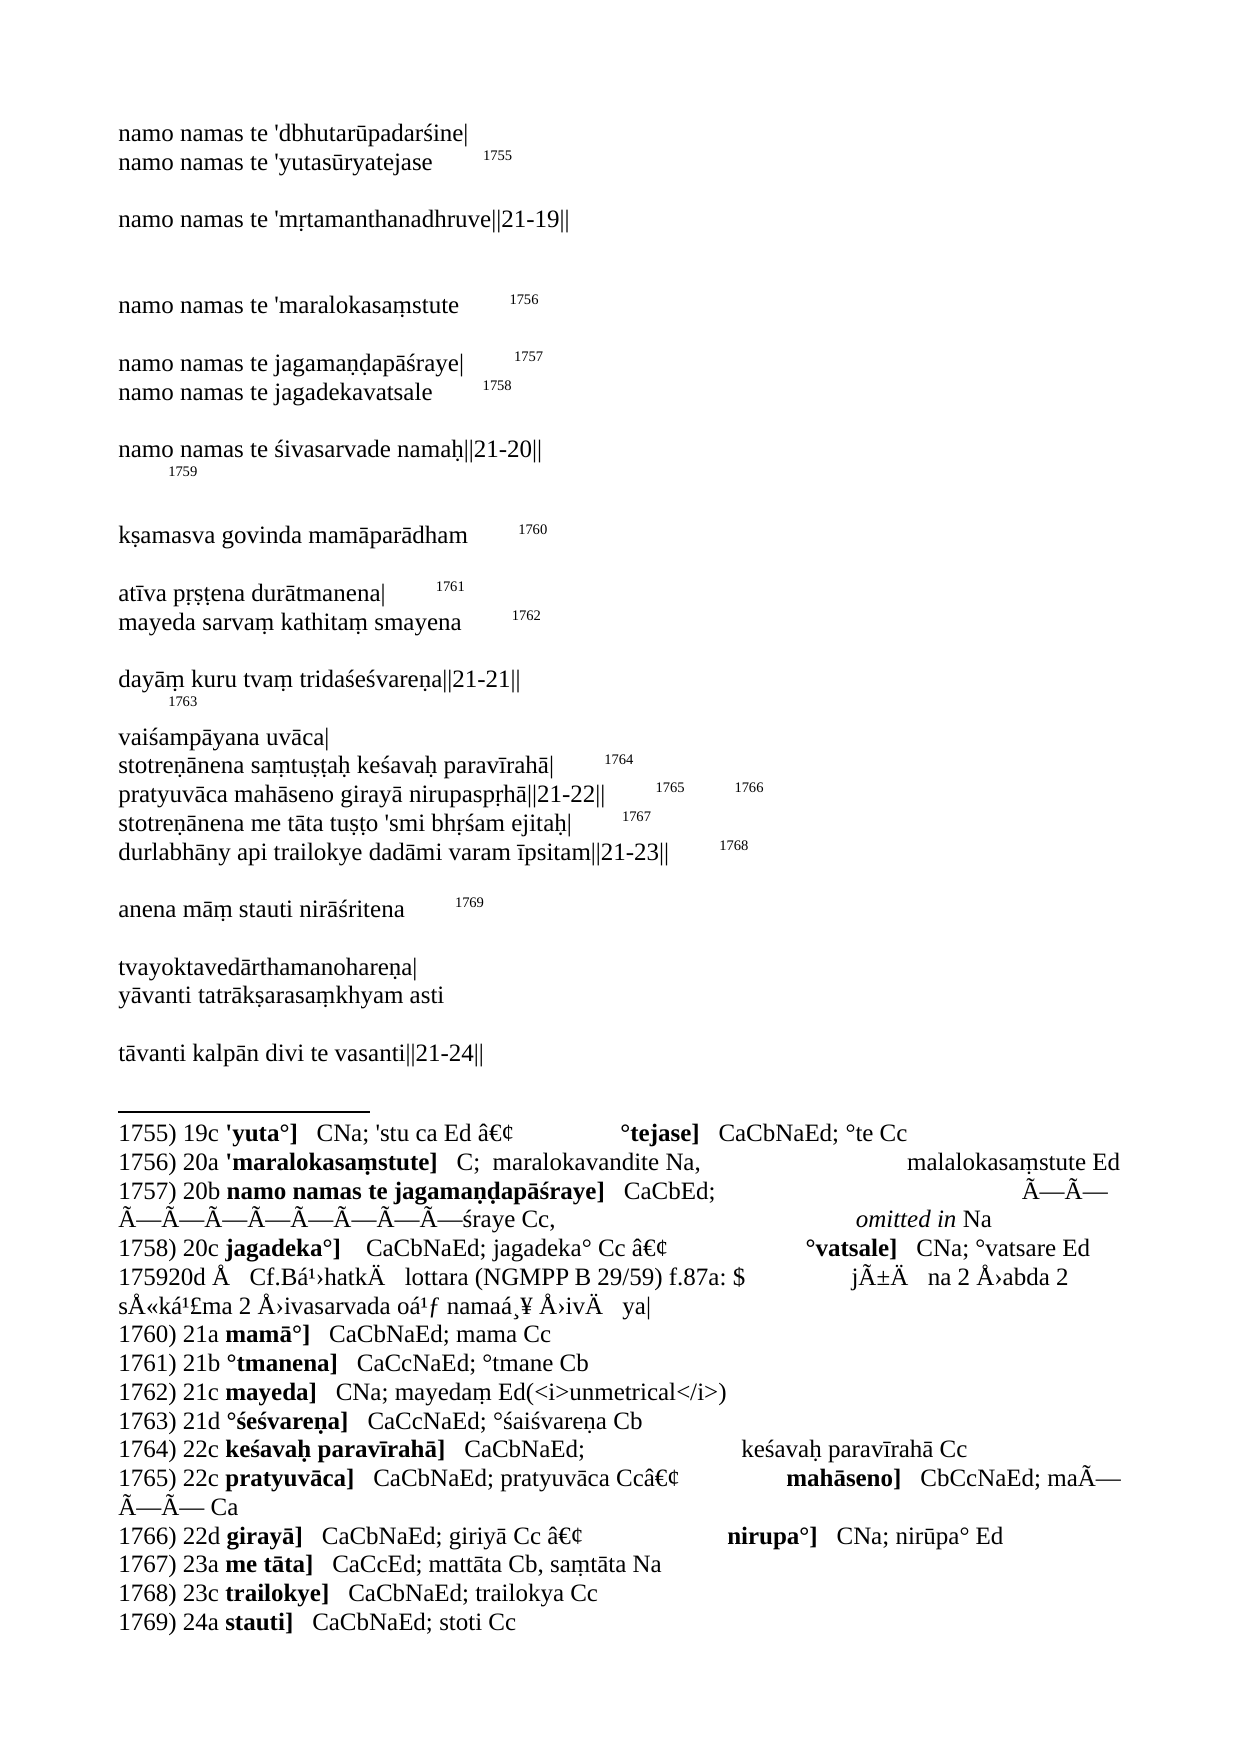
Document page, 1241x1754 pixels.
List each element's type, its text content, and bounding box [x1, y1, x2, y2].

text dayāṃ kuru tvaṃ tridaśeśvareṇa||21-21|| [118, 664, 1122, 693]
text ) 19c 'yuta°] CNa; 'stu ca Ed â€¢ °tejase] CaCbNaEd; °te Cc [118, 1118, 1122, 1147]
text ) 20a 'maralokasaṃstute] C; maralokavandite Na, malalokasaṃstute Ed [118, 1147, 1122, 1176]
text kṣamasva govinda mamāparādham [118, 521, 1122, 549]
text namo namas te jagadekavatsale [118, 377, 1122, 406]
text pratyuvāca mahāseno girayā nirupaspṛhā||21-22|| [118, 779, 1122, 808]
text ) 23c trailokye] CaCbNaEd; trailokya Cc [118, 1578, 1122, 1607]
text namo namas te 'yutasūryatejase [118, 147, 1122, 176]
text namo namas te 'maralokasaṃstute [118, 291, 1122, 319]
text ) 20c jagadeka°] CaCbNaEd; jagadeka° Cc â€¢ °vatsale] CNa; °vatsare Ed [118, 1233, 1122, 1262]
text namo namas te jagamaṇḍapāśraye| [118, 348, 1122, 377]
text stotreṇānena saṃtuṣṭaḥ keśavaḥ paravīrahā| [118, 751, 1122, 779]
text mayeda sarvaṃ kathitaṃ smayena [118, 607, 1122, 636]
text ) 21b °tmanena] CaCcNaEd; °tmane Cb [118, 1348, 1122, 1377]
text ) 22d girayā] CaCbNaEd; giriyā Cc â€¢ nirupa°] CNa; nirūpa° Ed [118, 1521, 1122, 1549]
text tāvanti kalpān divi te vasanti||21-24|| [118, 1038, 1122, 1067]
text stotreṇānena me tāta tuṣṭo 'smi bhṛśam ejitaḥ| [118, 808, 1122, 837]
text namo namas te śivasarvade namaḥ||21-20|| [118, 434, 1122, 463]
text 20d ÅCf.Bá¹›hatkÄlottara (NGMPP B 29/59) f.87a: $ jÃ±Äna 2 Å›abda 2 sÅ«ká¹£ma 2 Å›ivasarvada oá¹ƒ namaá¸¥ Å›ivÄya| [118, 1262, 1122, 1319]
text atīva pṛṣṭena durātmanena| [118, 578, 1122, 607]
text ) 21c mayeda] CNa; mayedaṃ Ed(<i>unmetrical</i>) [118, 1377, 1122, 1406]
text durlabhāny api trailokye dadāmi varam īpsitam||21-23|| [118, 837, 1122, 866]
text ) 22c pratyuvāca] CaCbNaEd; pratyuvāca Ccâ€¢ mahāseno] CbCcNaEd; maÃ—Ã—Ã— Ca [118, 1463, 1122, 1521]
text ) 21a mamā°] CaCbNaEd; mama Cc [118, 1319, 1122, 1348]
text ) 20b namo namas te jagamaṇḍapāśraye] CaCbEd; Ã—Ã—Ã—Ã—Ã—Ã—Ã—Ã—Ã—Ã—śraye Cc, omitted in Na [118, 1176, 1122, 1233]
text vaiśampāyana uvāca| [118, 722, 1122, 751]
text anena māṃ stauti nirāśritena [118, 894, 1122, 923]
text yāvanti tatrākṣarasaṃkhyam asti [118, 981, 1122, 1009]
text ) 21d °śeśvareṇa] CaCcNaEd; °śaiśvareṇa Cb [118, 1406, 1122, 1434]
text ) 22c keśavaḥ paravīrahā] CaCbNaEd; keśavaḥ paravīrahā Cc [118, 1434, 1122, 1463]
text namo namas te 'dbhutarūpadarśine| [118, 118, 1122, 147]
text tvayoktavedārthamanohareṇa| [118, 952, 1122, 981]
text ) 24a stauti] CaCbNaEd; stoti Cc [118, 1607, 1122, 1636]
text ) 23a me tāta] CaCcEd; mattāta Cb, saṃtāta Na [118, 1549, 1122, 1578]
text namo namas te 'mṛtamanthanadhruve||21-19|| [118, 204, 1122, 233]
